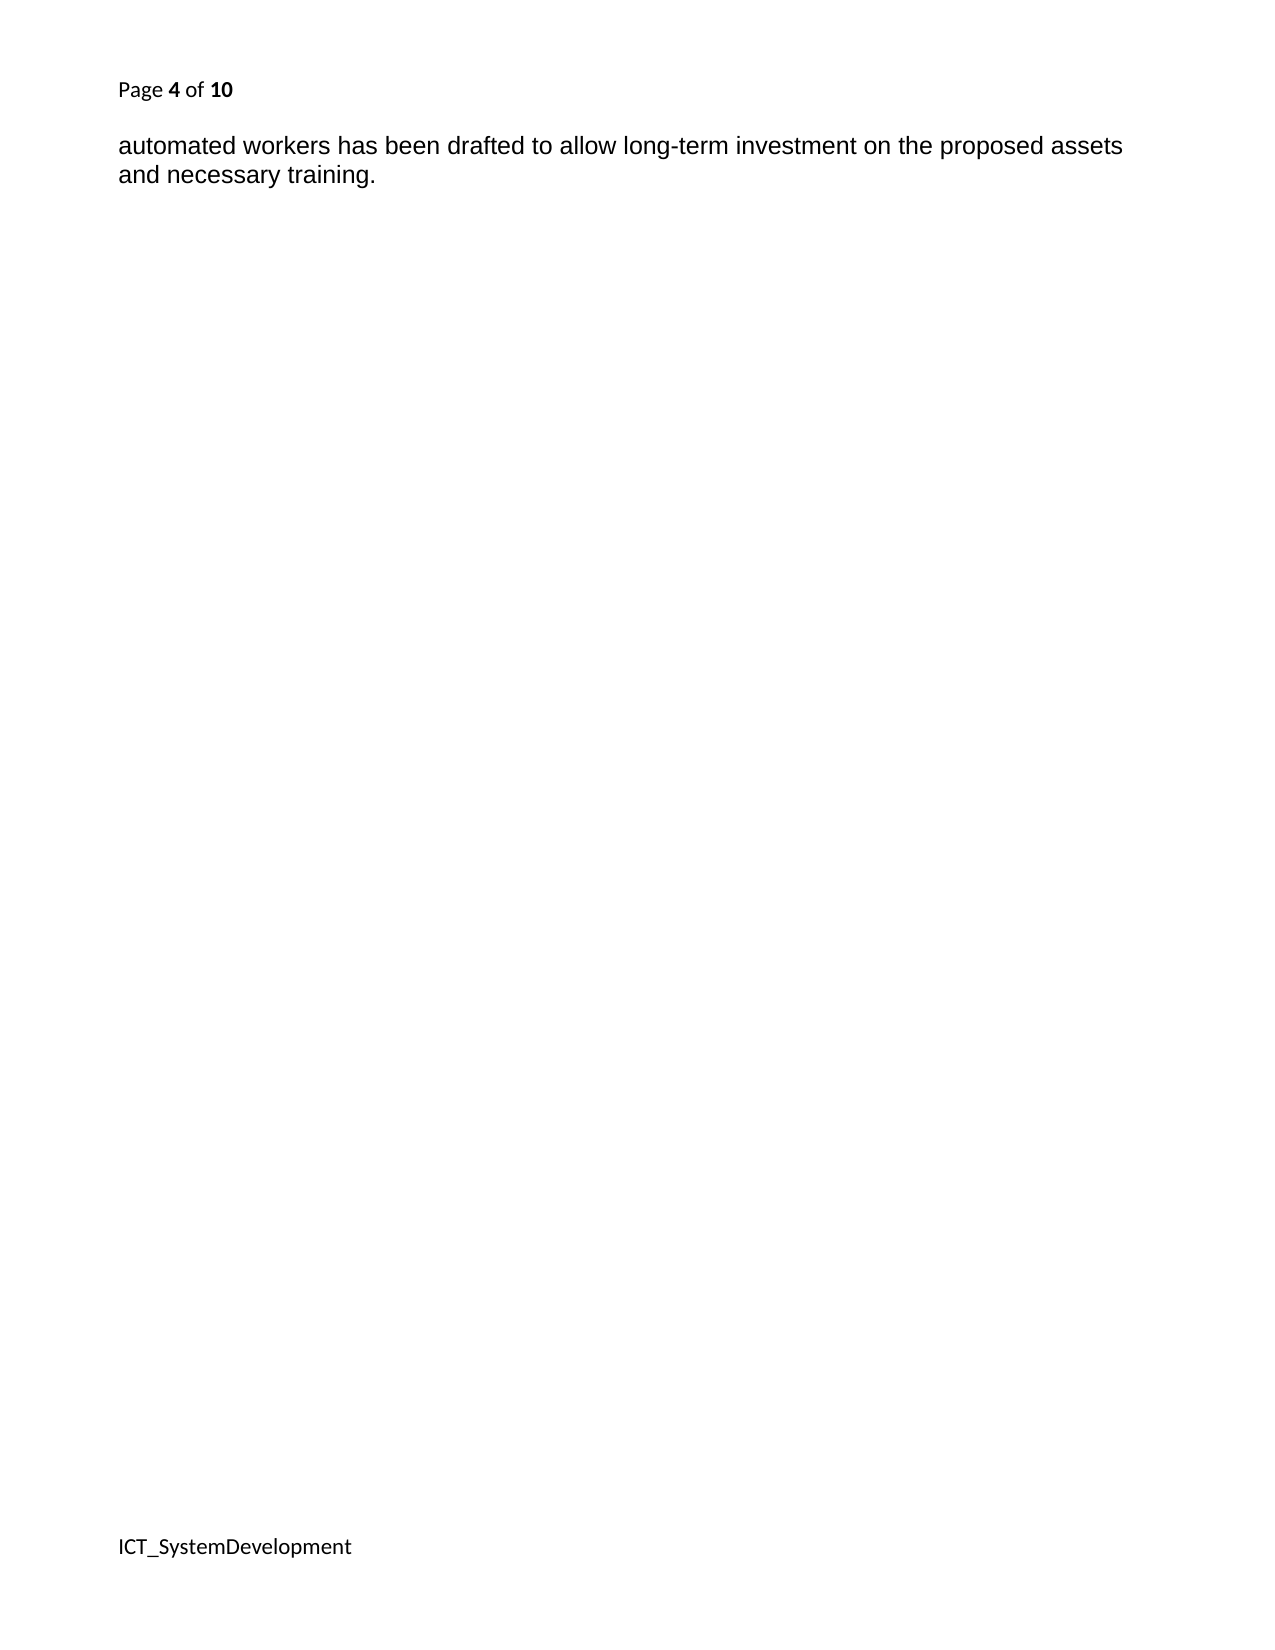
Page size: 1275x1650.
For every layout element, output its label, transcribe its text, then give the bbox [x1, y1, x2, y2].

text automated workers has been drafted to allow long-term investment on the proposed assets and necessary training. [118, 131, 1157, 188]
